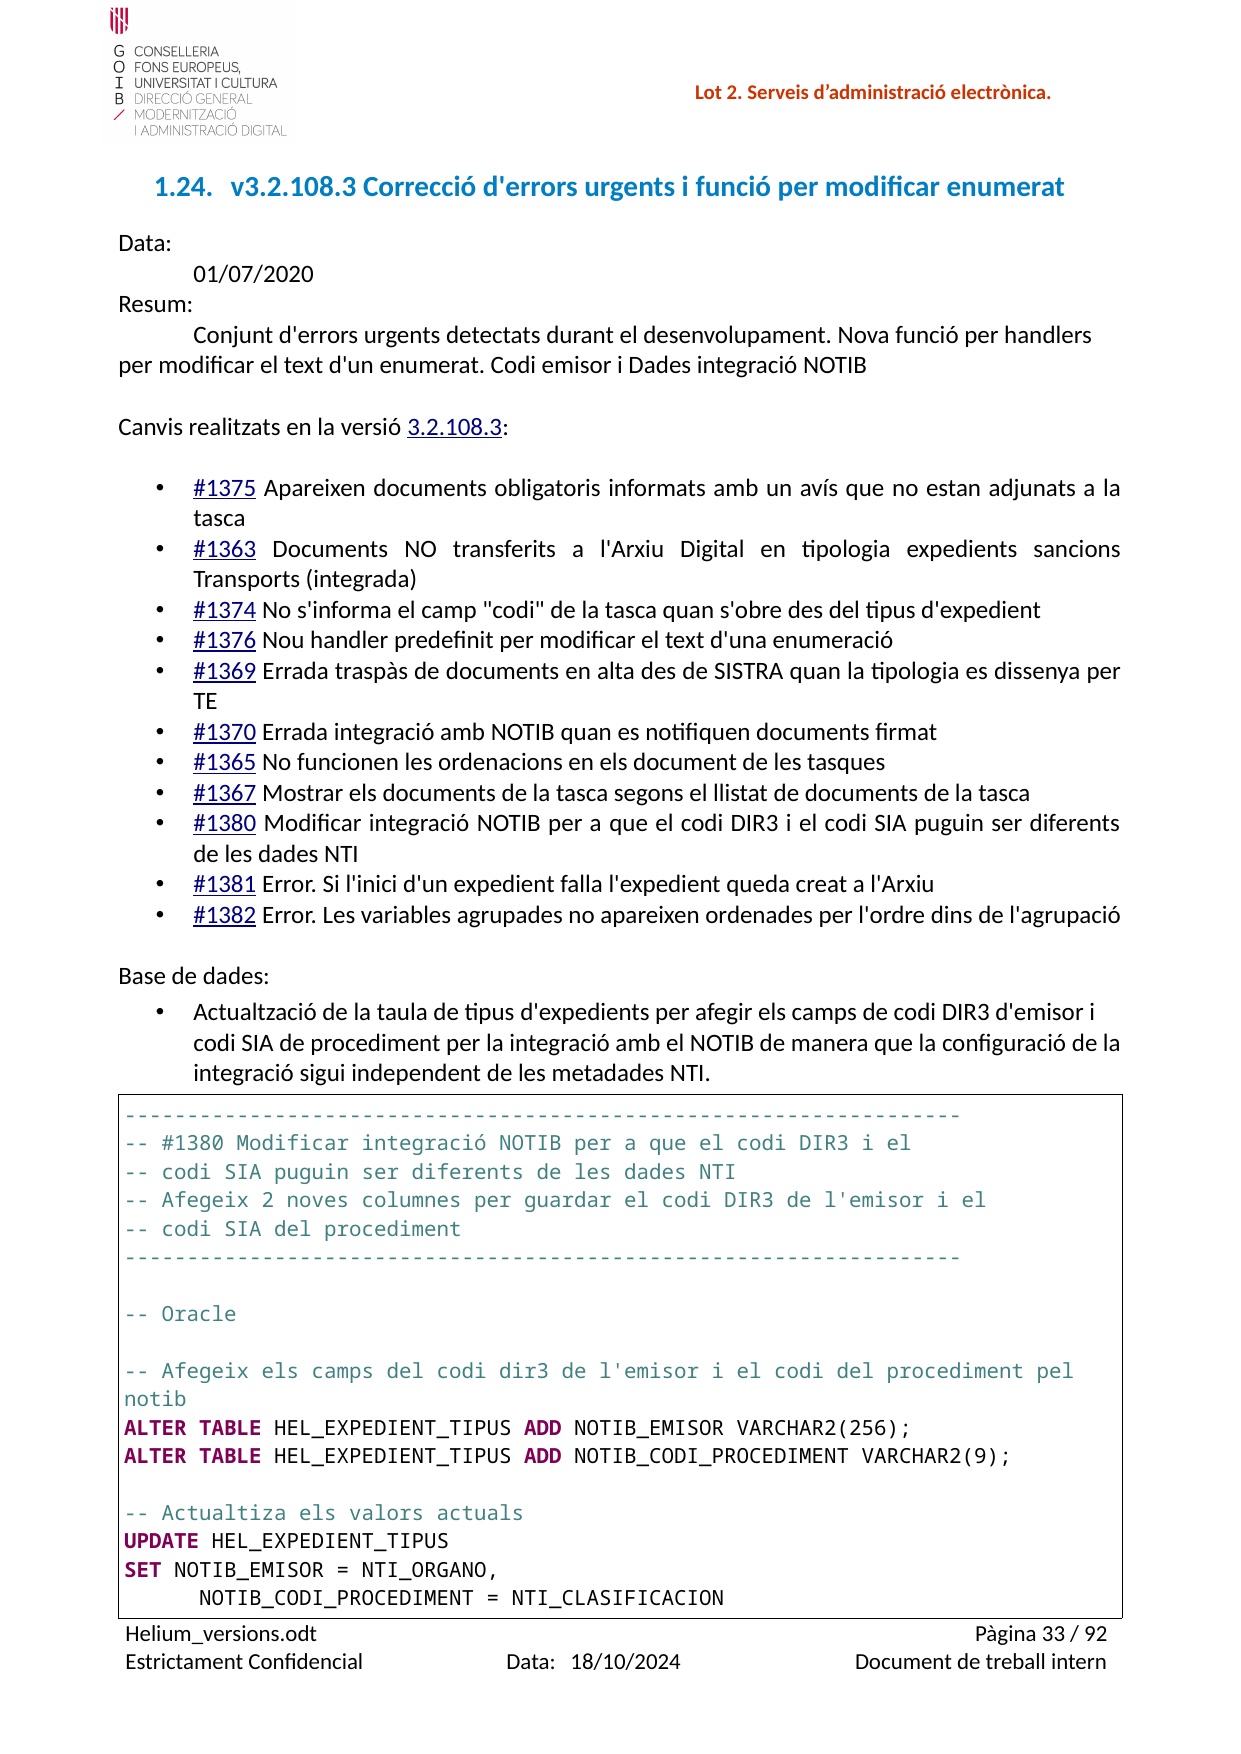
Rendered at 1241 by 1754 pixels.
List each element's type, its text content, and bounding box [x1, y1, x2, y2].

list #1367 Mostrar els documents de la tasca segons el llistat de documents de la tasca [156, 777, 1122, 807]
picture [100, 0, 297, 144]
text Canvis realitzats en la versió 3.2.108.3: [118, 411, 1122, 441]
list #1370 Errada integració amb NOTIB quan es notifiquen documents firmat [156, 716, 1122, 746]
table_header ------------------------------------------------------------------- -- #1380 Modificar integració NOTIB per a que el codi DIR3 i el -- codi SIA puguin ser diferents de les dades NTI -- Afegeix 2 noves columnes per guardar el codi DIR3 de l'emisor i el -- codi SIA del procediment ------------------------------------------------------------------- -- Oracle -- Afegeix els camps del codi dir3 de l'emisor i el codi del procediment pel notib ALTER TABLE HEL_EXPEDIENT_TIPUS ADD NOTIB_EMISOR VARCHAR2(256); ALTER TABLE HEL_EXPEDIENT_TIPUS ADD NOTIB_CODI_PROCEDIMENT VARCHAR2(9); -- Actualtiza els valors actuals UPDATE HEL_EXPEDIENT_TIPUS SET NOTIB_EMISOR = NTI_ORGANO, NOTIB_CODI_PROCEDIMENT = NTI_CLASIFICACION [119, 1095, 1122, 1617]
text Data: [118, 228, 1122, 258]
list #1382 Error. Les variables agrupades no apareixen ordenades per l'ordre dins de l'agrupació [156, 899, 1122, 929]
list #1363 Documents NO transferits a l'Arxiu Digital en tipologia expedients sancions Transports (integrada) [156, 533, 1122, 594]
list #1375 Apareixen documents obligatoris informats amb un avís que no estan adjunats a la tasca [156, 472, 1122, 533]
list #1374 No s'informa el camp "codi" de la tasca quan s'obre des del tipus d'expedient [156, 594, 1122, 624]
text 01/07/2020 [118, 258, 1122, 289]
list #1365 No funcionen les ordenacions en els document de les tasques [156, 746, 1122, 777]
list #1380 Modificar integració NOTIB per a que el codi DIR3 i el codi SIA puguin ser diferents de les dades NTI [156, 807, 1122, 868]
list #1381 Error. Si l'inici d'un expedient falla l'expedient queda creat a l'Arxiu [156, 868, 1122, 899]
text Resum: [118, 289, 1122, 319]
list Actualtzació de la taula de tipus d'expedients per afegir els camps de codi DIR3 d'emisor i codi SIA de procediment per la integració amb el NOTIB de manera que la configuració de la integració sigui independent de les metadades NTI. [156, 997, 1122, 1088]
list #1376 Nou handler predefinit per modificar el text d'una enumeració [156, 624, 1122, 655]
list #1369 Errada traspàs de documents en alta des de SISTRA quan la tipologia es dissenya per TE [156, 655, 1122, 716]
subtitle v3.2.108.3 Correcció d'errors urgents i funció per modificar enumerat [153, 168, 1122, 204]
text Conjunt d'errors urgents detectats durant el desenvolupament. Nova funció per handlers per modificar el text d'un enumerat. Codi emisor i Dades integració NOTIB [118, 319, 1122, 380]
text Base de dades: [118, 960, 1122, 991]
